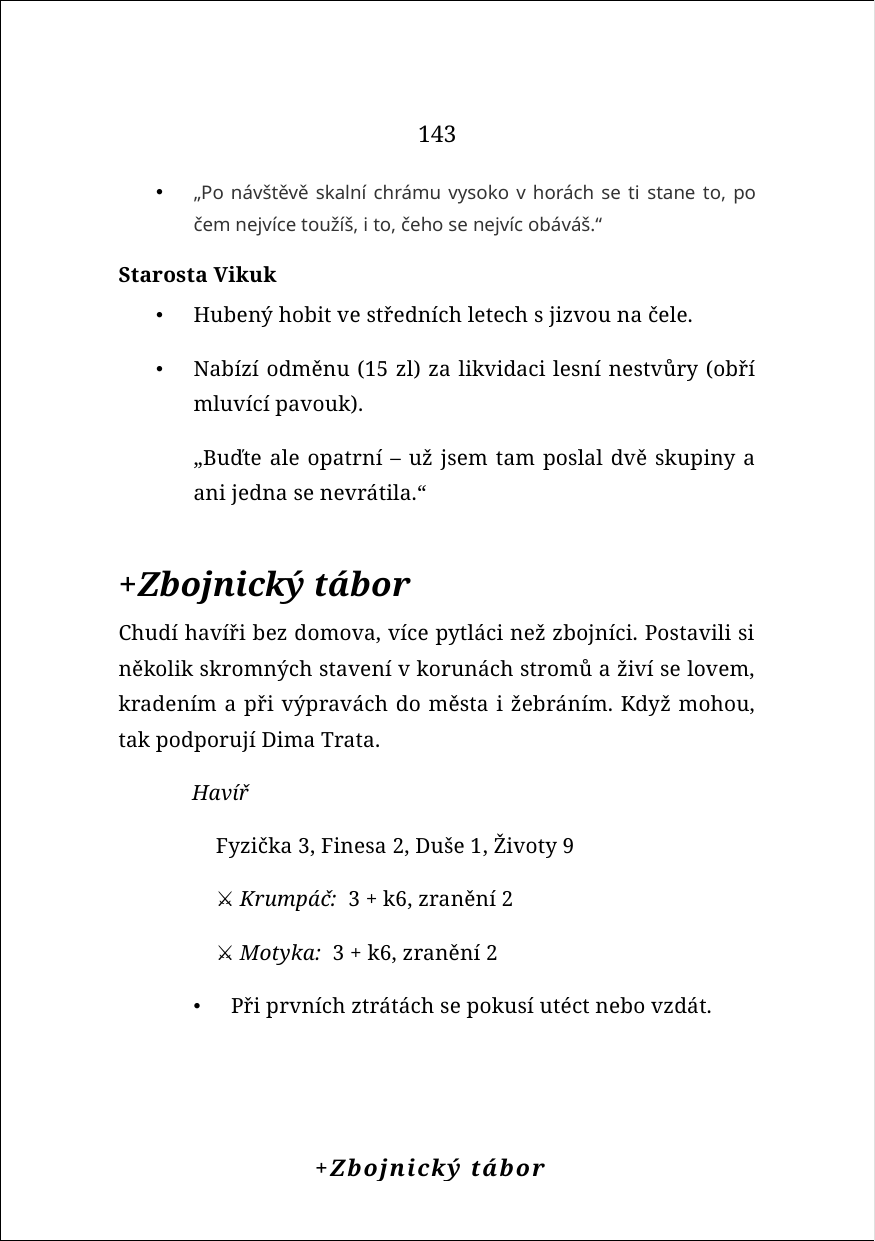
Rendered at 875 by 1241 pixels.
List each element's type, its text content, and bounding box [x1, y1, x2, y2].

list ⚔ Motyka: 3 + k6, zranění 2 [162, 938, 756, 966]
list Nabízí odměnu (15 zl) za likvidaci lesní nestvůry (obří mluvící pavouk). [156, 354, 756, 418]
list Při prvních ztrátách se pokusí utéct nebo vzdát. [193, 991, 756, 1019]
list ⚔ Krumpáč: 3 + k6, zranění 2 [162, 884, 756, 913]
list Havíř [162, 778, 756, 806]
list „Po návštěvě skalní chrámu vysoko v horách se ti stane to, po čem nejvíce toužíš, i to, čeho se nejvíc obáváš.“ [156, 179, 756, 236]
subtitle +Zbojnický tábor [118, 561, 756, 606]
list Hubený hobit ve středních letech s jizvou na čele. [156, 301, 756, 329]
subtitle Starosta Vikuk [118, 260, 756, 289]
list Fyzička 3, Finesa 2, Duše 1, Životy 9 [162, 831, 756, 859]
list „Buďte ale opatrní – už jsem tam poslal dvě skupiny a ani jedna se nevrátila.“ [156, 443, 756, 507]
text Chudí havíři bez domova, více pytláci než zbojníci. Postavili si několik skromných stavení v korunách stromů a živí se lovem, kradením a při výpravách do města i žebráním. Když mohou, tak podporují Dima Trata. [118, 618, 756, 753]
